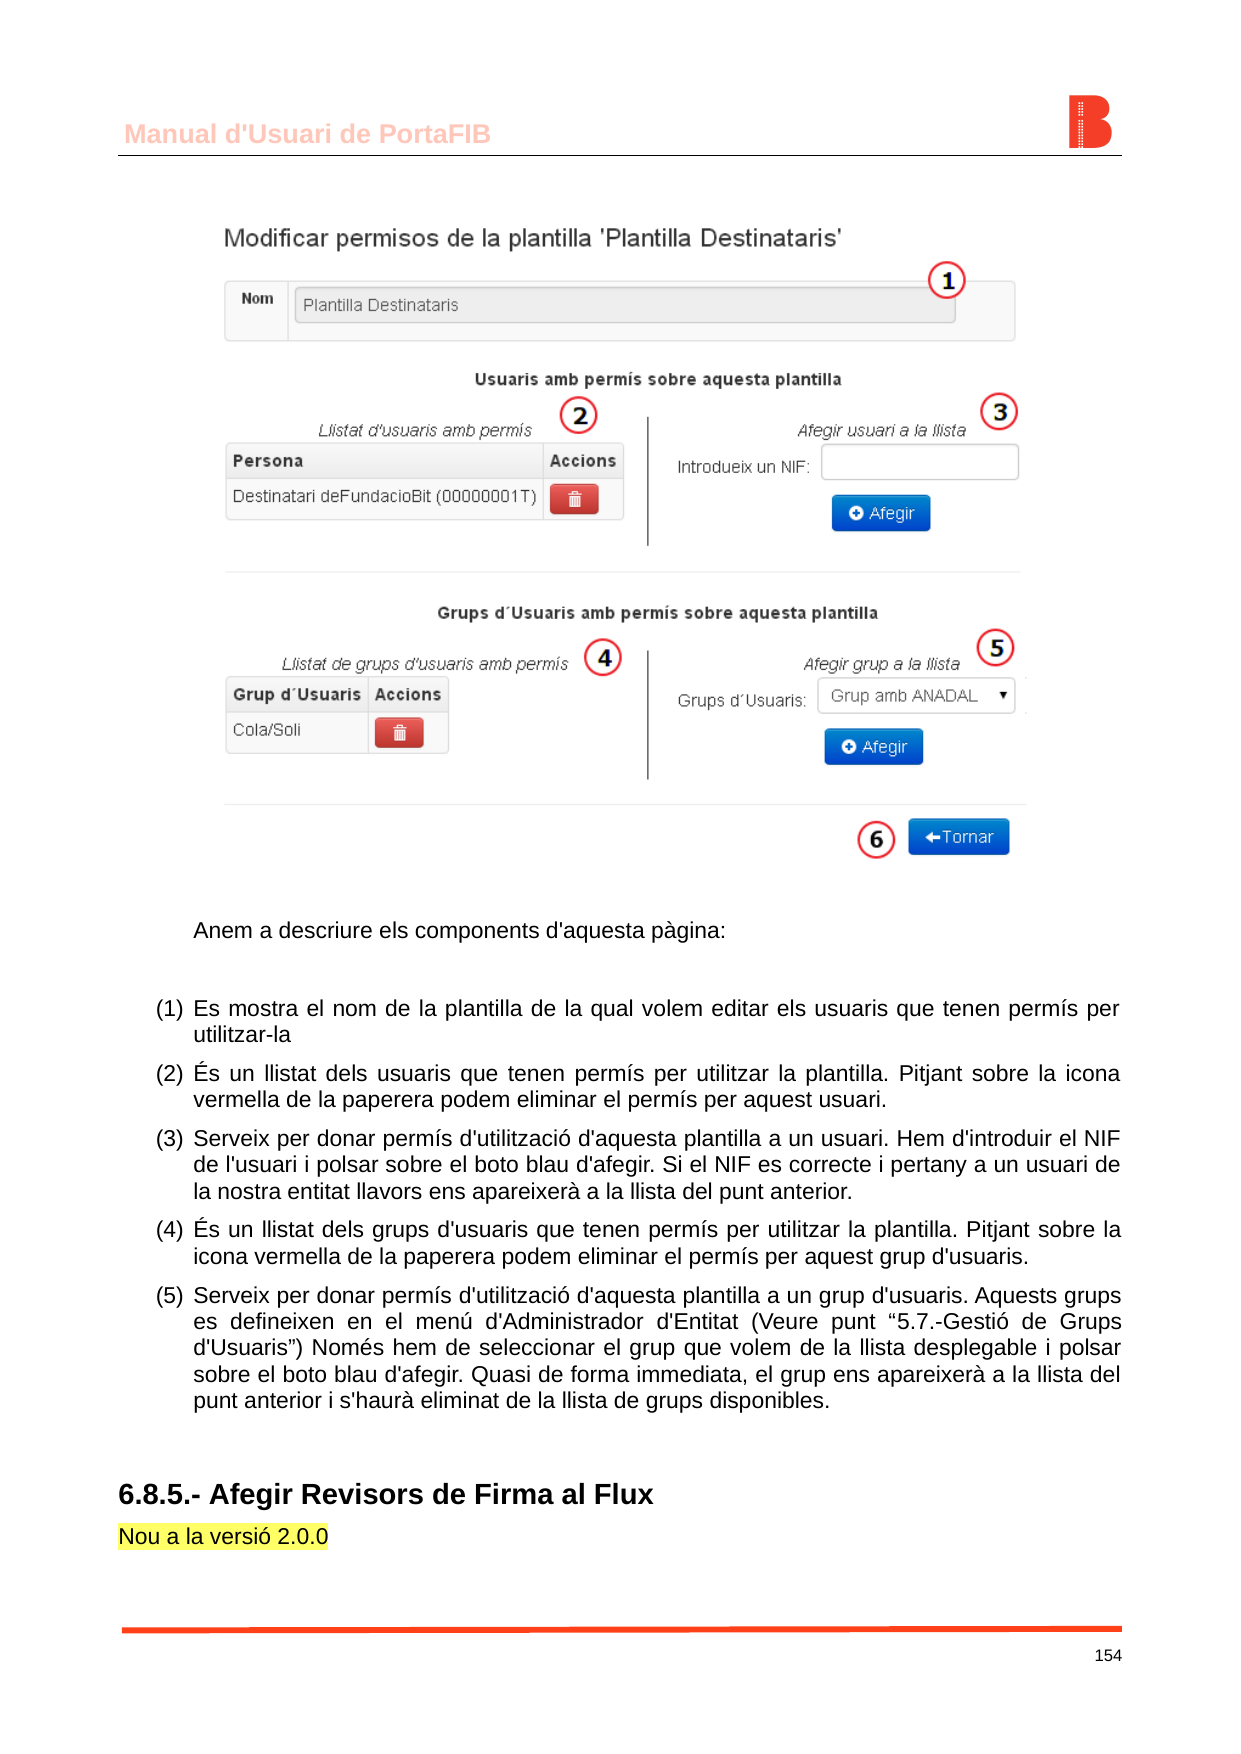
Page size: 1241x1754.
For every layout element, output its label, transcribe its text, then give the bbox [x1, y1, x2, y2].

list Serveix per donar permís d'utilització d'aquesta plantilla a un usuari. Hem d'introduir el NIF de l'usuari i polsar sobre el boto blau d'afegir. Si el NIF es correcte i pertany a un usuari de la nostra entitat llavors ens apareixerà a la llista del punt anterior. [156, 1125, 1122, 1204]
list És un llistat dels usuaris que tenen permís per utilitzar la plantilla. Pitjant sobre la icona vermella de la paperera podem eliminar el permís per aquest usuari. [156, 1060, 1122, 1112]
picture [1063, 94, 1117, 150]
picture [211, 215, 1029, 866]
list És un llistat dels grups d'usuaris que tenen permís per utilitzar la plantilla. Pitjant sobre la icona vermella de la paperera podem eliminar el permís per aquest grup d'usuaris. [156, 1216, 1122, 1269]
list Serveix per donar permís d'utilització d'aquesta plantilla a un grup d'usuaris. Aquests grups es defineixen en el menú d'Administrador d'Entitat (Veure punt “5.7Gestió de Grups d'Usuaris”) Només hem de seleccionar el grup que volem de la llista desplegable i polsar sobre el boto blau d'afegir. Quasi de forma immediata, el grup ens apareixerà a la llista del punt anterior i s'haurà eliminat de la llista de grups disponibles. [156, 1282, 1122, 1413]
text Anem a descriure els components d'aquesta pàgina: [118, 917, 1122, 943]
subtitle Afegir Revisors de Firma al Flux [118, 1477, 1122, 1511]
list Es mostra el nom de la plantilla de la qual volem editar els usuaris que tenen permís per utilitzar-la [156, 994, 1122, 1047]
text Nou a la versió 2.0.0 [118, 1523, 1122, 1550]
